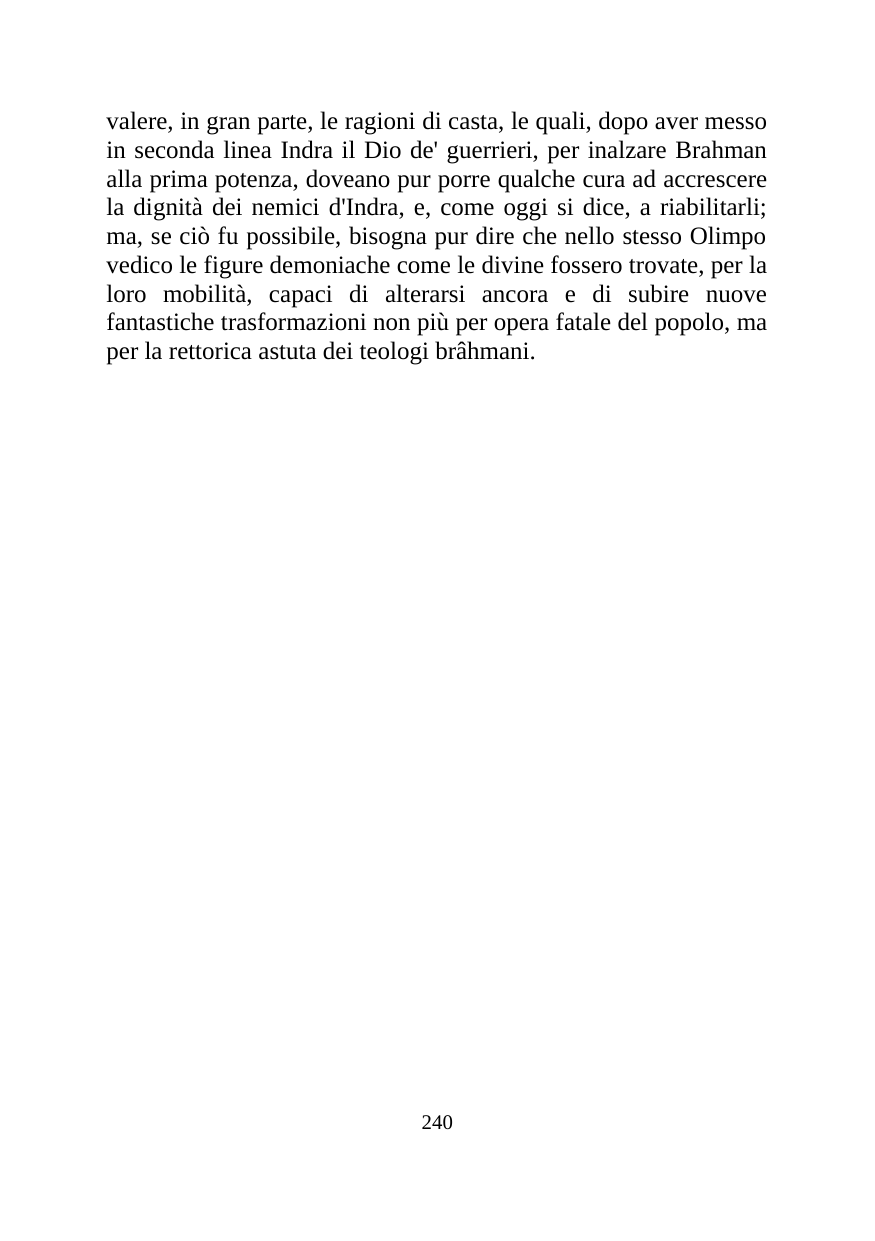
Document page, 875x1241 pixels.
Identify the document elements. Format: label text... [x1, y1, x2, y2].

text valere, in gran parte, le ragioni di casta, le quali, dopo aver messo in seconda linea Indra il Dio de' guerrieri, per inalzare Brahman alla prima potenza, doveano pur porre qualche cura ad accrescere la dignità dei nemici d'Indra, e, come oggi si dice, a riabilitarli; ma, se ciò fu possibile, bisogna pur dire che nello stesso Olimpo vedico le figure demoniache come le divine fossero trovate, per la loro mobilità, capaci di alterarsi ancora e di subire nuove fantastiche trasformazioni non più per opera fatale del popolo, ma per la rettorica astuta dei teologi brâhmani. [106, 106, 768, 365]
